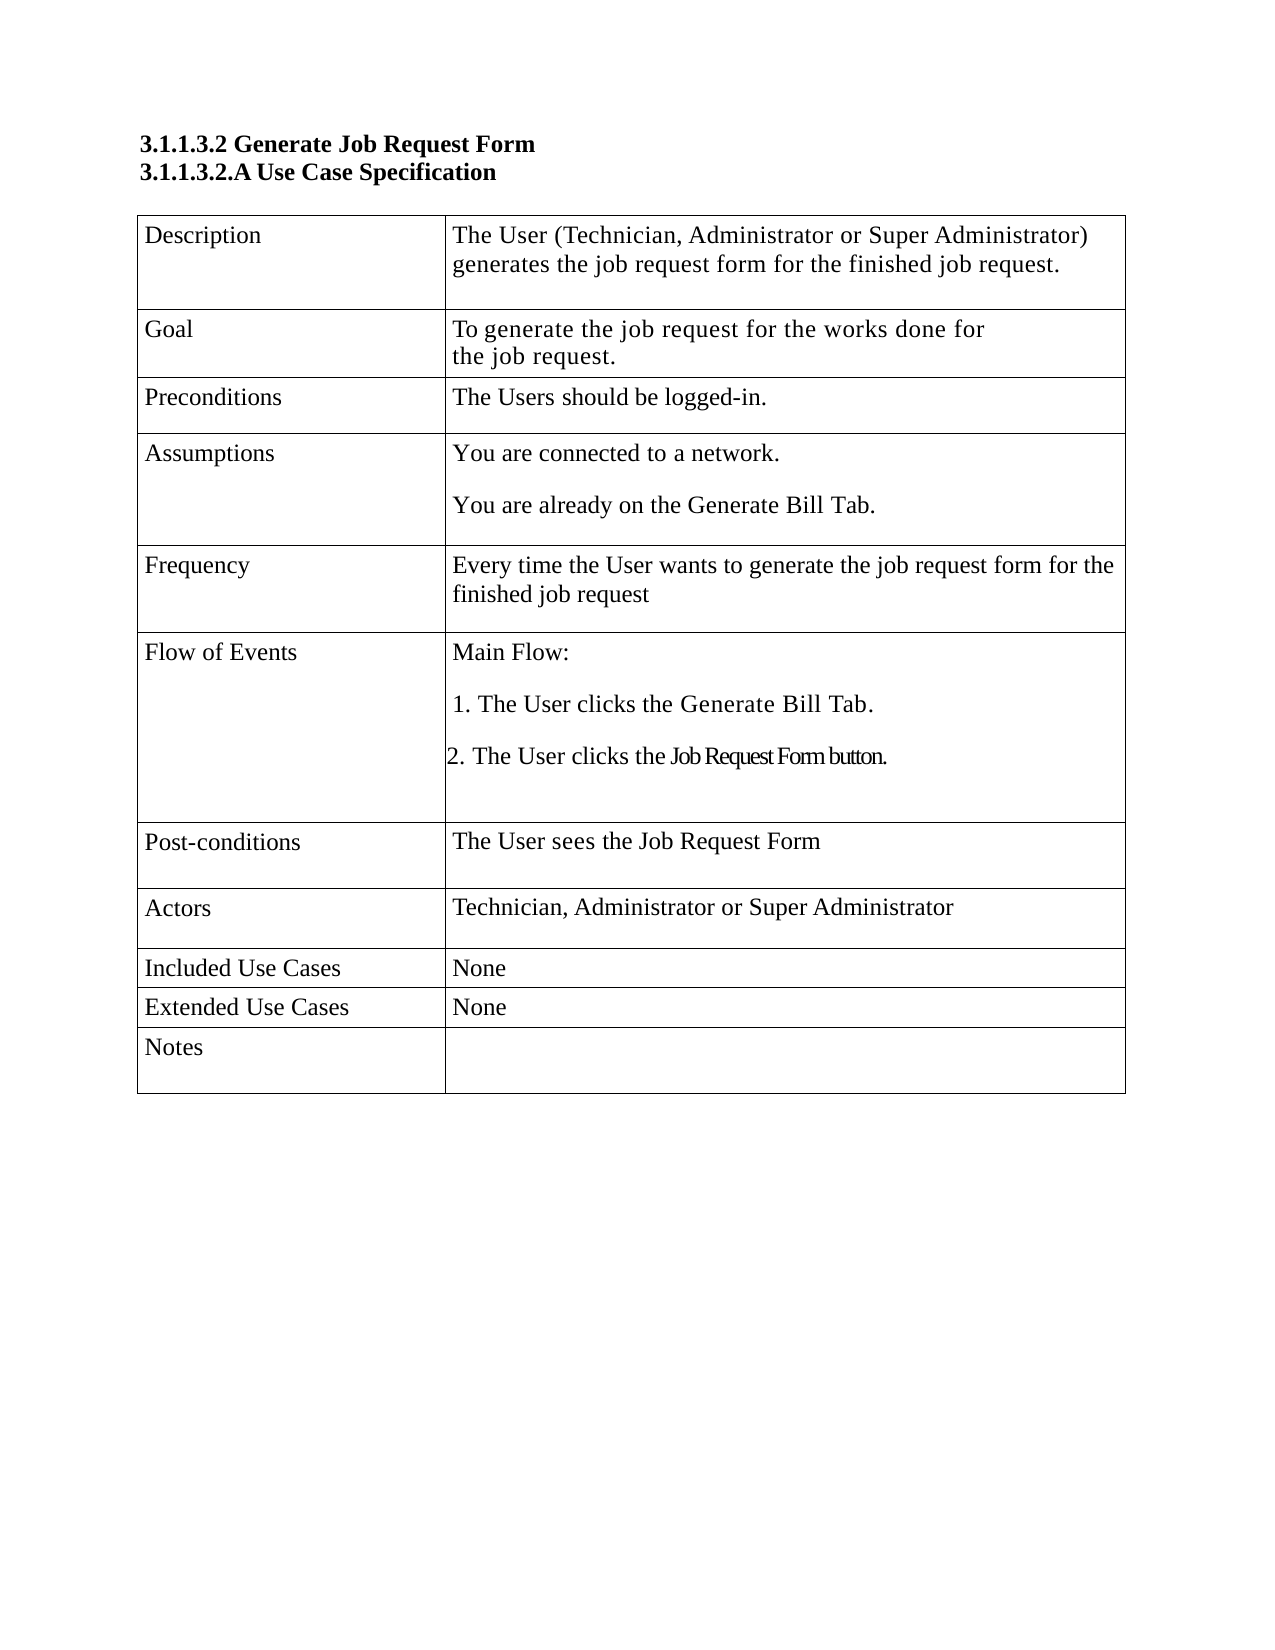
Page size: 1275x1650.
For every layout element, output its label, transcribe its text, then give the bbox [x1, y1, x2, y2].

table_cell The Users should be logged-in. [446, 378, 1125, 432]
table_cell Goal [138, 310, 445, 377]
table_cell Flow of Events [138, 633, 445, 822]
table_cell [446, 1028, 1125, 1093]
table_cell Preconditions [138, 378, 445, 432]
table_cell Notes [138, 1028, 445, 1093]
table_cell Main Flow: 1. The User clicks the Generate Bill Tab. 2. The User clicks the Job Request Form button. [446, 633, 1125, 822]
table_cell Frequency [138, 546, 445, 632]
table_cell Actors [138, 889, 445, 948]
table_cell Included Use Cases [138, 949, 445, 987]
table_header The User (Technician, Administrator or Super Administrator) generates the job request form for the finished job request. [446, 216, 1125, 309]
text 3.1.1.3.2.A Use Case Specification [139, 157, 1135, 186]
table_cell Post-conditions [138, 823, 445, 888]
text 3.1.1.3.2 Generate Job Request Form [139, 129, 1135, 157]
table_cell Every time the User wants to generate the job request form for the finished job request [446, 546, 1125, 632]
table_header Description [138, 216, 445, 309]
table_cell The User sees the Job Request Form [446, 823, 1125, 888]
table_cell You are connected to a network. You are already on the Generate Bill Tab. [446, 434, 1125, 545]
table_cell Extended Use Cases [138, 988, 445, 1027]
table_cell To generate the job request for the works done for the job request. [446, 310, 1125, 377]
table_cell Assumptions [138, 434, 445, 545]
table_cell None [446, 988, 1125, 1027]
table_cell None [446, 949, 1125, 987]
table_cell Technician, Administrator or Super Administrator [446, 889, 1125, 948]
